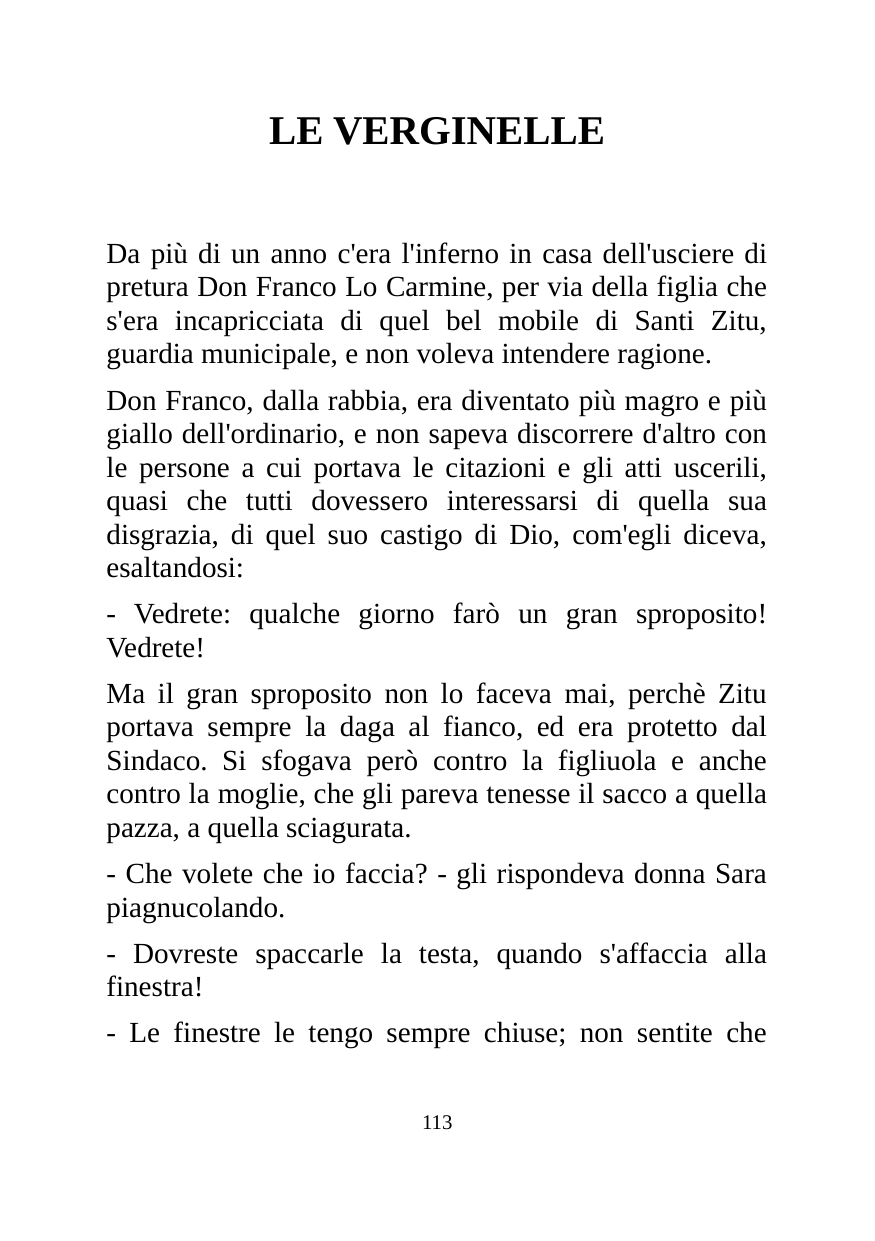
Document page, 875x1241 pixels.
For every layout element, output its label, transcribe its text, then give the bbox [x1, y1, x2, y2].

text - Vedrete: qualche giorno farò un gran sproposito! Vedrete! [106, 596, 768, 663]
subtitle LE VERGINELLE [106, 106, 768, 153]
text Don Franco, dalla rabbia, era diventato più magro e più giallo dell'ordinario, e non sapeva discorrere d'altro con le persone a cui portava le citazioni e gli atti uscerili, quasi che tutti dovessero interessarsi di quella sua disgrazia, di quel suo castigo di Dio, com'egli diceva, esaltandosi: [106, 383, 768, 584]
text - Che volete che io faccia? - gli rispondeva donna Sara piagnucolando. [106, 856, 768, 923]
text Ma il gran sproposito non lo faceva mai, perchè Zitu portava sempre la daga al fianco, ed era protetto dal Sindaco. Si sfogava però contro la figliuola e anche contro la moglie, che gli pareva tenesse il sacco a quella pazza, a quella sciagurata. [106, 676, 768, 844]
text - Le finestre le tengo sempre chiuse; non sentite che [106, 1015, 768, 1049]
text Da più di un anno c'era l'inferno in casa dell'usciere di pretura Don Franco Lo Carmine, per via della figlia che s'era incapricciata di quel bel mobile di Santi Zitu, guardia municipale, e non voleva intendere ragione. [106, 236, 768, 370]
text - Dovreste spaccarle la testa, quando s'affaccia alla finestra! [106, 936, 768, 1003]
